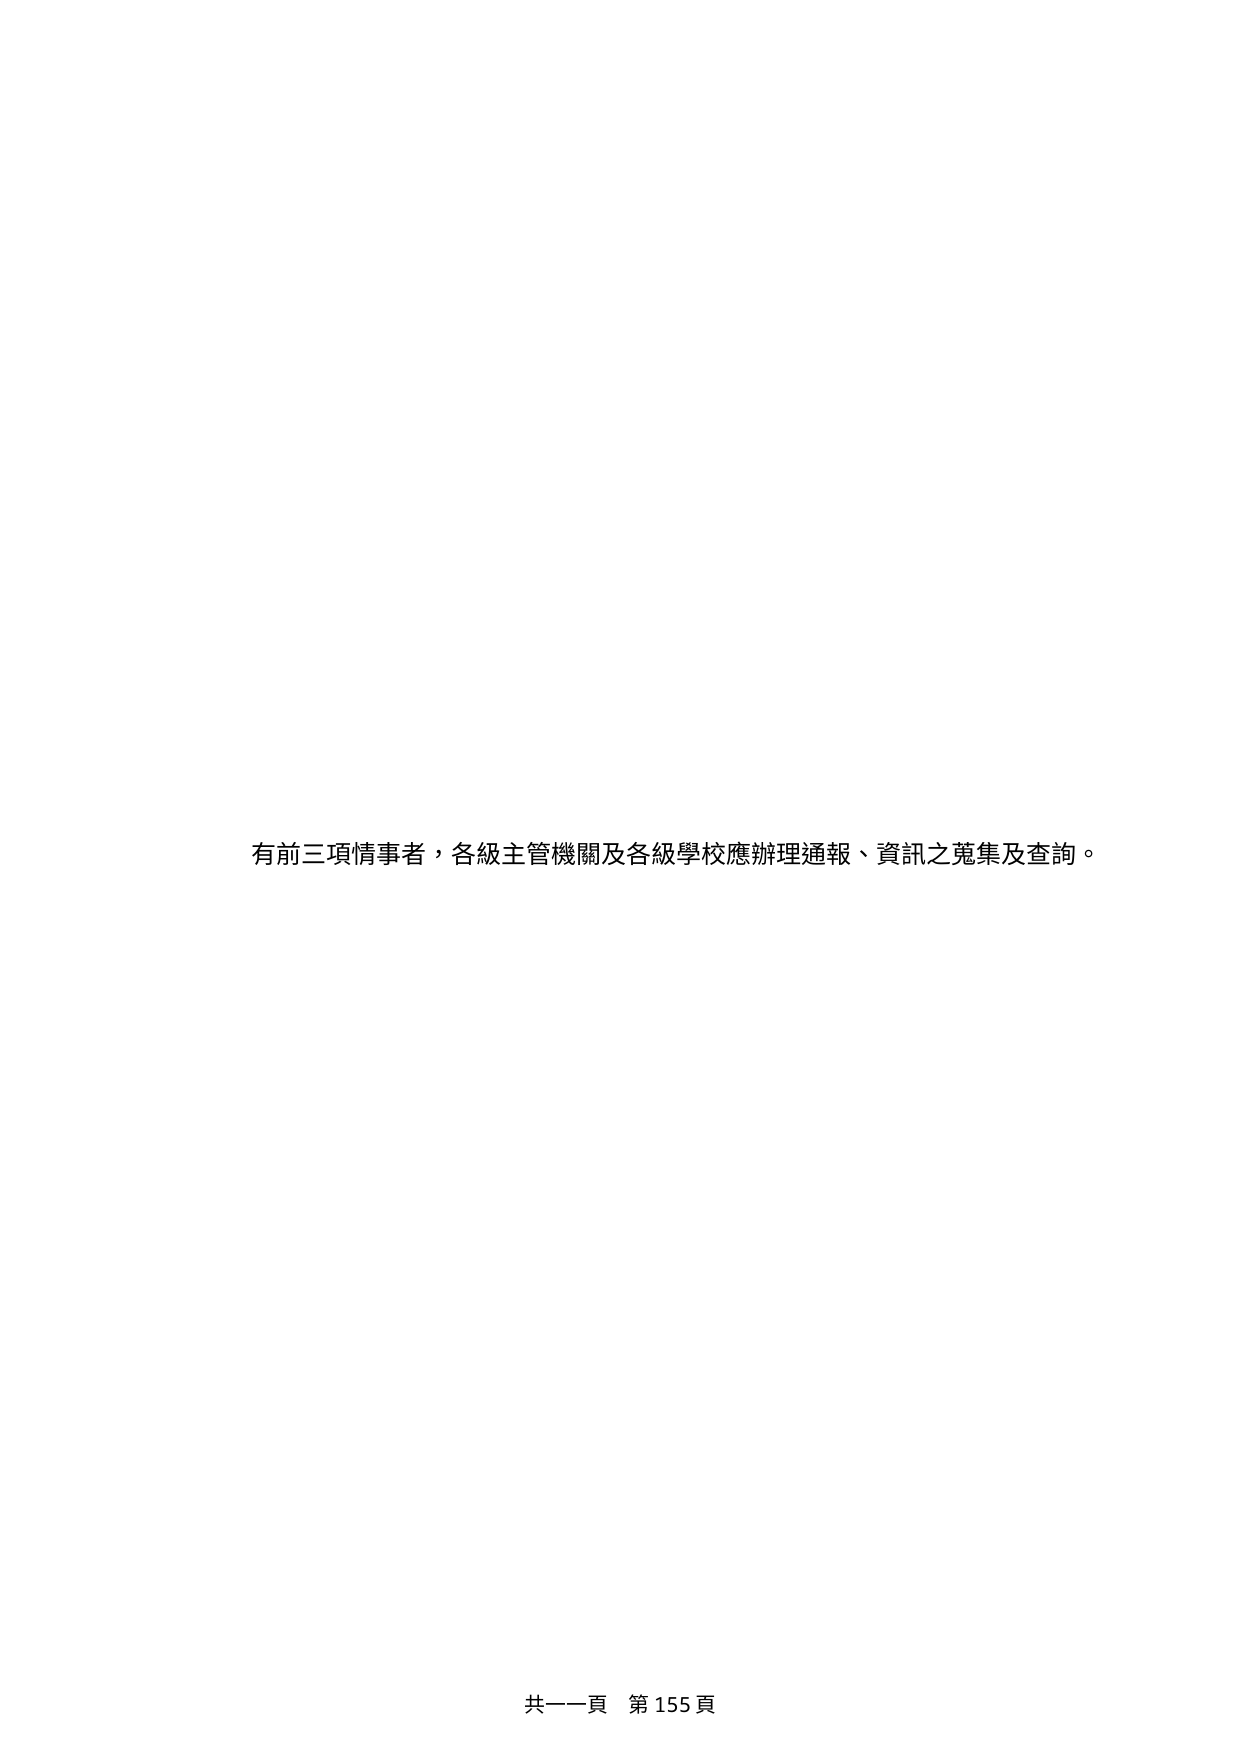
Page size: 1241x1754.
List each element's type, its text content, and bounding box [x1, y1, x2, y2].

text 有前三項情事者，各級主管機關及各級學校應辦理通報、資訊之蒐集及查詢。 [251, 811, 1122, 874]
